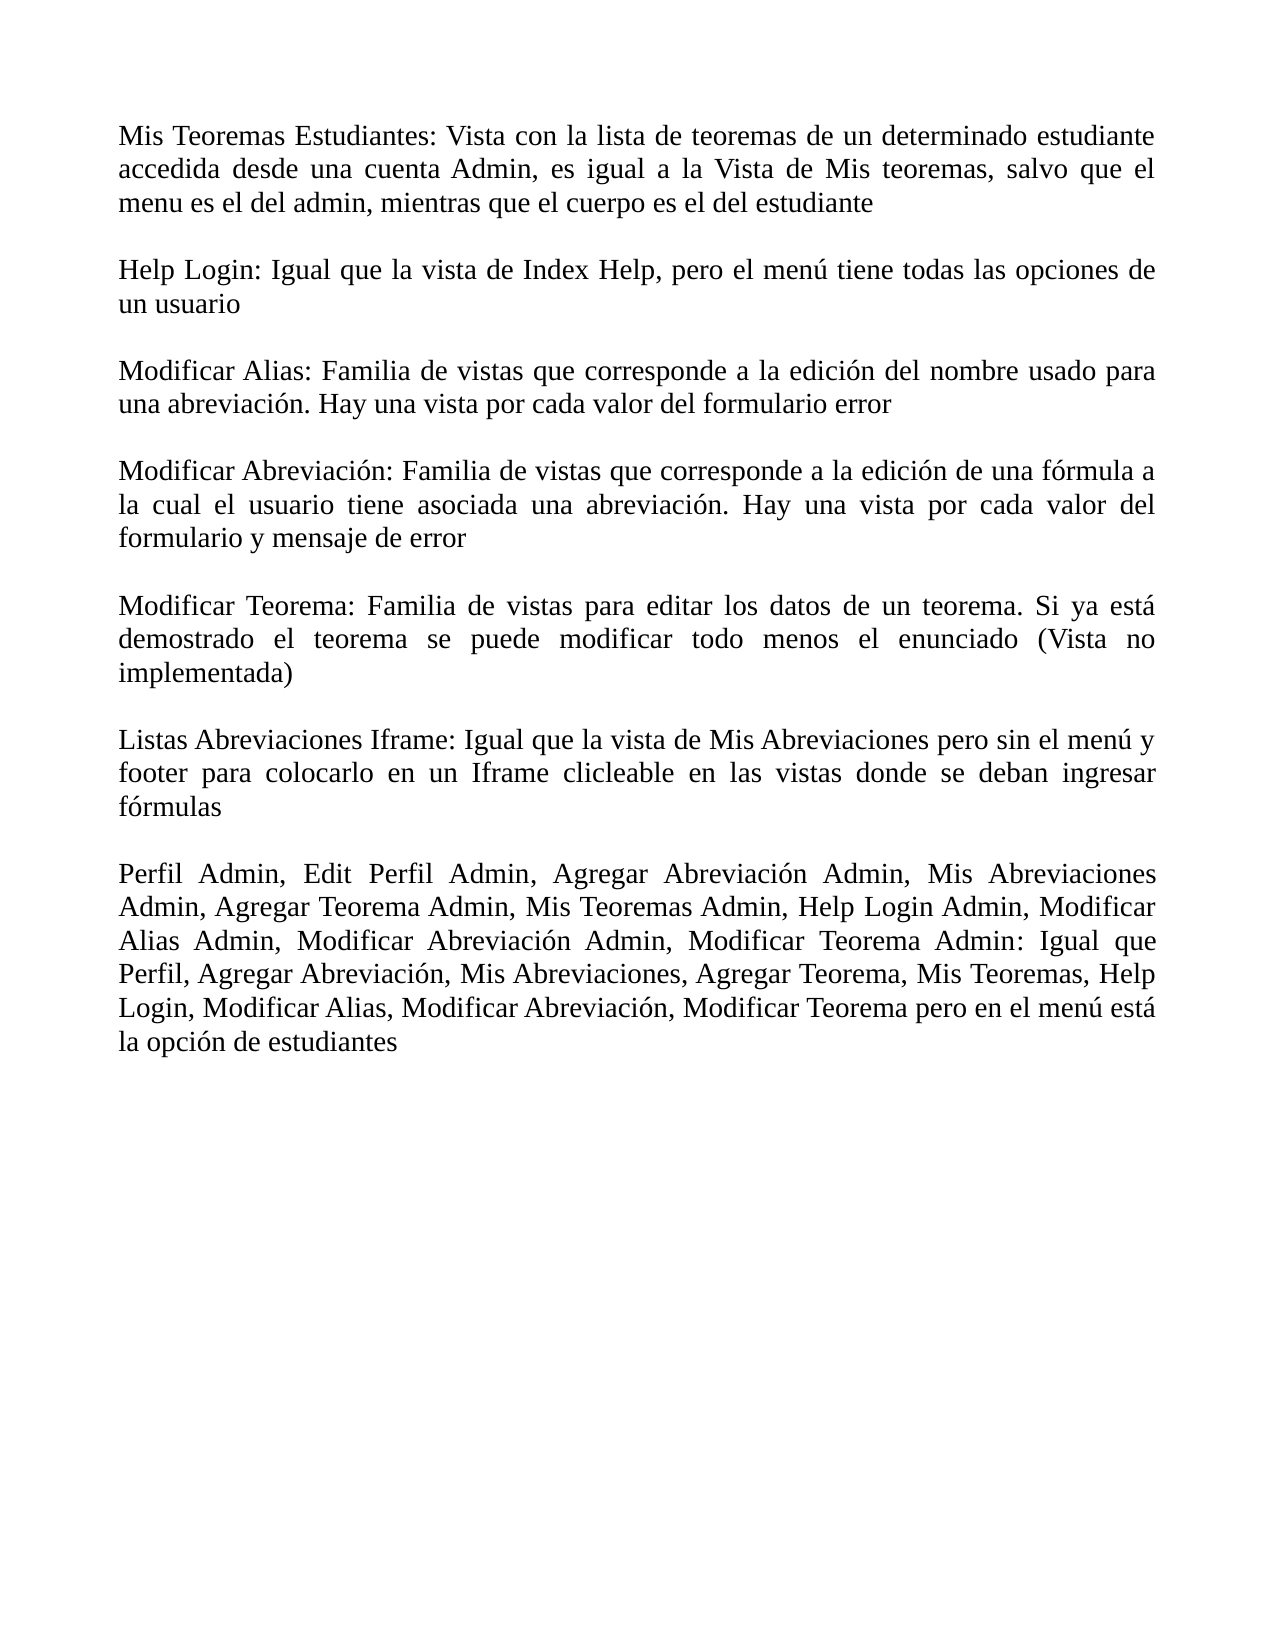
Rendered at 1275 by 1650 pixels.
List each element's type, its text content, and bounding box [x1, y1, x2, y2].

text Modificar Alias: Familia de vistas que corresponde a la edición del nombre usado para una abreviación. Hay una vista por cada valor del formulario error [118, 353, 1157, 420]
text Mis Teoremas Estudiantes: Vista con la lista de teoremas de un determinado estudiante accedida desde una cuenta Admin, es igual a la Vista de Mis teoremas, salvo que el menu es el del admin, mientras que el cuerpo es el del estudiante [118, 118, 1157, 219]
text Perfil Admin, Edit Perfil Admin, Agregar Abreviación Admin, Mis Abreviaciones Admin, Agregar Teorema Admin, Mis Teoremas Admin, Help Login Admin, Modificar Alias Admin, Modificar Abreviación Admin, Modificar Teorema Admin: Igual que Perfil, Agregar Abreviación, Mis Abreviaciones, Agregar Teorema, Mis Teoremas, Help Login, Modificar Alias, Modificar Abreviación, Modificar Teorema pero en el menú está la opción de estudiantes [118, 856, 1157, 1057]
text Modificar Abreviación: Familia de vistas que corresponde a la edición de una fórmula a la cual el usuario tiene asociada una abreviación. Hay una vista por cada valor del formulario y mensaje de error [118, 453, 1157, 554]
text Listas Abreviaciones Iframe: Igual que la vista de Mis Abreviaciones pero sin el menú y footer para colocarlo en un Iframe clicleable en las vistas donde se deban ingresar fórmulas [118, 722, 1157, 822]
text Help Login: Igual que la vista de Index Help, pero el menú tiene todas las opciones de un usuario [118, 252, 1157, 319]
text Modificar Teorema: Familia de vistas para editar los datos de un teorema. Si ya está demostrado el teorema se puede modificar todo menos el enunciado (Vista no implementada) [118, 588, 1157, 688]
